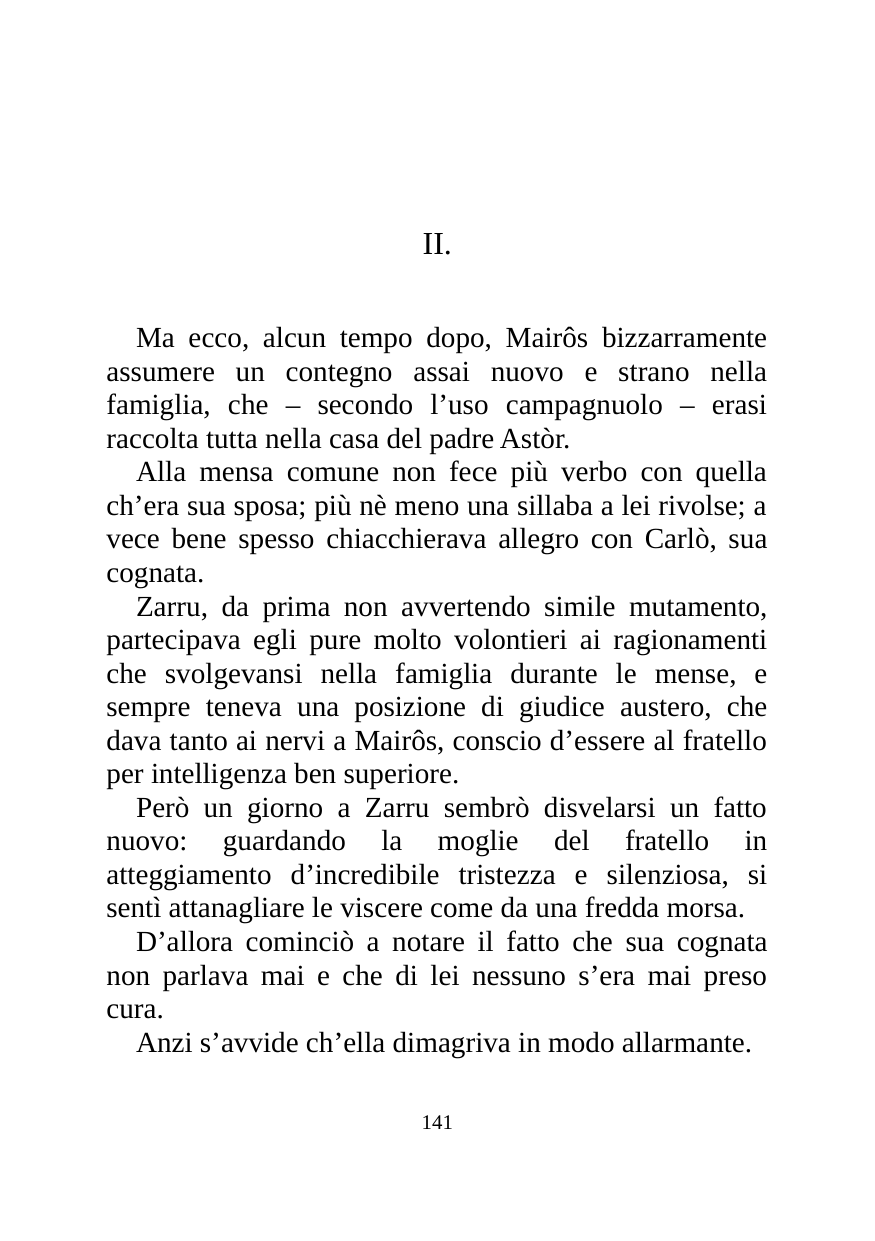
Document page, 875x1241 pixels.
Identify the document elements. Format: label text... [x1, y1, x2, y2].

text D’allora cominciò a notare il fatto che sua cognata non parlava mai e che di lei nessuno s’era mai preso cura. [106, 924, 768, 1025]
text Anzi s’avvide ch’ella dimagriva in modo allarmante. [106, 1025, 768, 1058]
text Alla mensa comune non fece più verbo con quella ch’era sua sposa; più nè meno una sillaba a lei rivolse; a vece bene spesso chiacchierava allegro con Carlò, sua cognata. [106, 454, 768, 589]
text Ma ecco, alcun tempo dopo, Mairôs bizzarramente assumere un contegno assai nuovo e strano nella famiglia, che – secondo l’uso campagnuolo – erasi raccolta tutta nella casa del padre Astòr. [106, 320, 768, 454]
text Zarru, da prima non avvertendo simile mutamento, partecipava egli pure molto volontieri ai ragionamenti che svolgevansi nella famiglia durante le mense, e sempre teneva una posizione di giudice austero, che dava tanto ai nervi a Mairôs, conscio d’essere al fratello per intelligenza ben superiore. [106, 589, 768, 790]
subtitle II. [106, 224, 768, 261]
text Però un giorno a Zarru sembrò disvelarsi un fatto nuovo: guardando la moglie del fratello in atteggiamento d’incredibile tristezza e silenziosa, si sentì attanagliare le viscere come da una fredda morsa. [106, 790, 768, 924]
